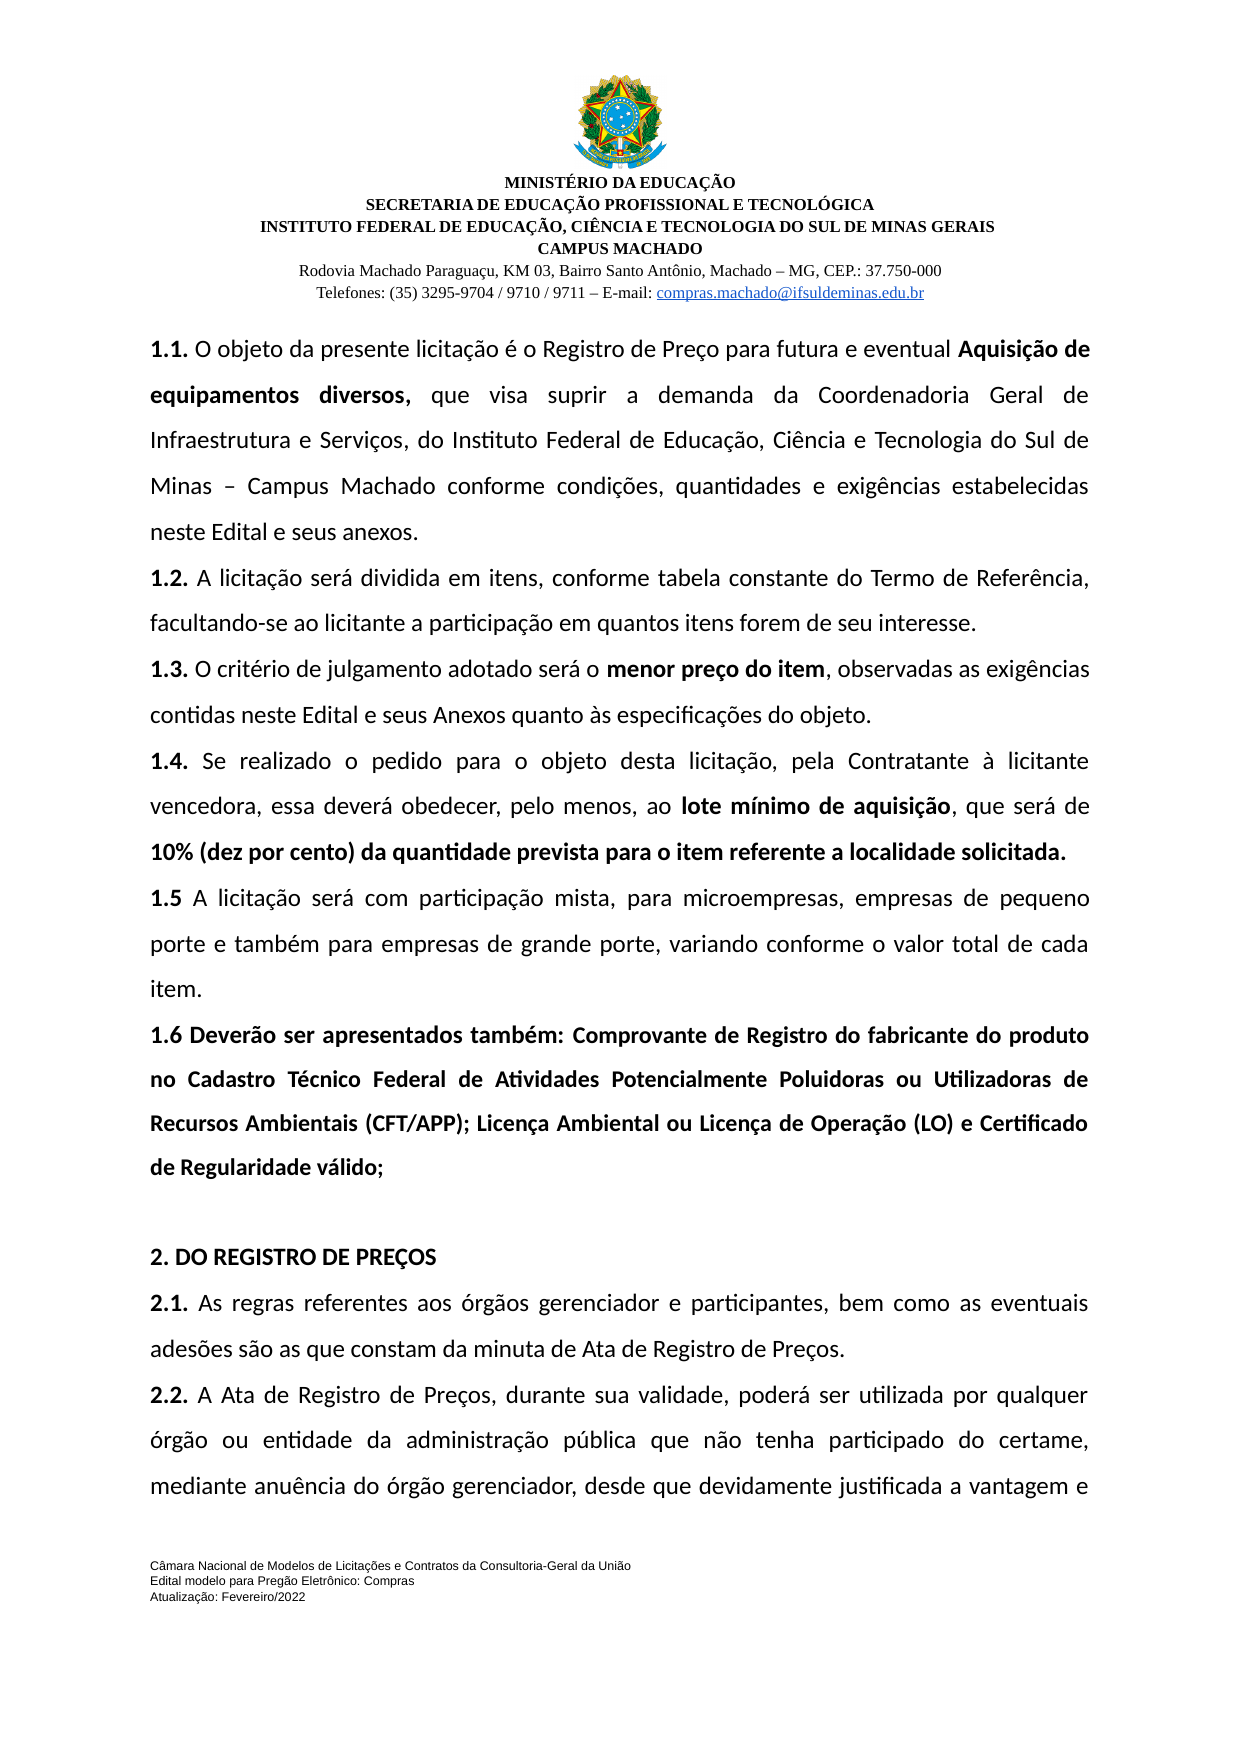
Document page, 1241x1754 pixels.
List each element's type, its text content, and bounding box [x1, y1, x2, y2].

text 1.6 Deverão ser apresentados também: Comprovante de Registro do fabricante do produto no Cadastro Técnico Federal de Atividades Potencialmente Poluidoras ou Utilizadoras de Recursos Ambientais (CFT/APP); Licença Ambiental ou Licença de Operação (LO) e Certificado de Regularidade válido; [150, 1019, 1090, 1181]
text 1.1. O objeto da presente licitação é o Registro de Preço para futura e eventual Aquisição de equipamentos diversos, que visa suprir a demanda da Coordenadoria Geral de Infraestrutura e Serviços, do Instituto Federal de Educação, Ciência e Tecnologia do Sul de Minas – Campus Machado conforme condições, quantidades e exigências estabelecidas neste Edital e seus anexos. [150, 333, 1090, 547]
text 1.4. Se realizado o pedido para o objeto desta licitação, pela Contratante à licitante vencedora, essa deverá obedecer, pelo menos, ao lote mínimo de aquisição, que será de 10% (dez por cento) da quantidade prevista para o item referente a localidade solicitada. [150, 745, 1090, 867]
text 2.2. A Ata de Registro de Preços, durante sua validade, poderá ser utilizada por qualquer órgão ou entidade da administração pública que não tenha participado do certame, mediante anuência do órgão gerenciador, desde que devidamente justificada a vantagem e [150, 1379, 1090, 1501]
text 1.3. O critério de julgamento adotado será o menor preço do item, observadas as exigências contidas neste Edital e seus Anexos quanto às especificações do objeto. [150, 653, 1090, 729]
text 1.5 A licitação será com participação mista, para microempresas, empresas de pequeno porte e também para empresas de grande porte, variando conforme o valor total de cada item. [150, 882, 1090, 1004]
text 2. DO REGISTRO DE PREÇOS [150, 1242, 1090, 1272]
text 2.1. As regras referentes aos órgãos gerenciador e participantes, bem como as eventuais adesões são as que constam da minuta de Ata de Registro de Preços. [150, 1287, 1090, 1363]
text 1.2. A licitação será dividida em itens, conforme tabela constante do Termo de Referência, facultando-se ao licitante a participação em quantos itens forem de seu interesse. [150, 562, 1090, 638]
picture [613, 164, 628, 169]
picture [639, 150, 650, 156]
picture [573, 75, 667, 169]
